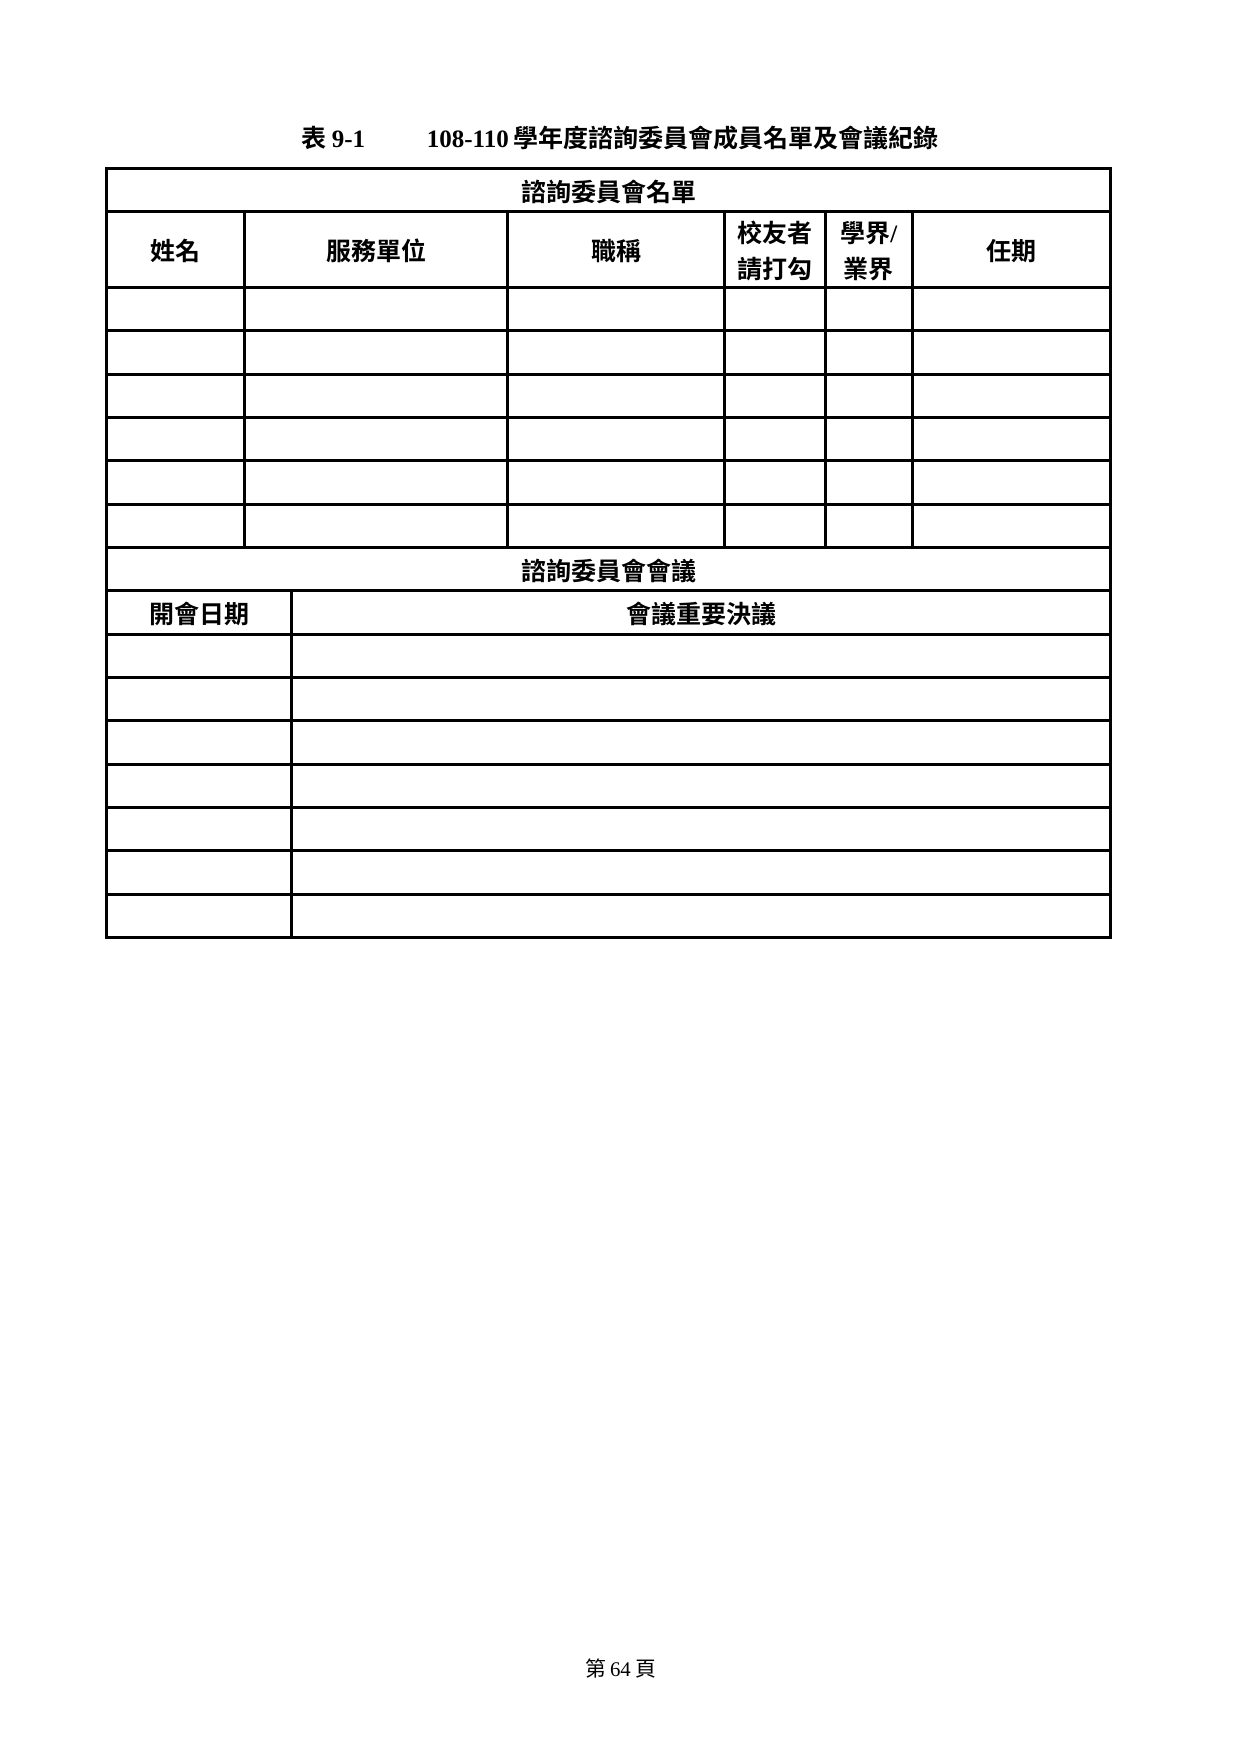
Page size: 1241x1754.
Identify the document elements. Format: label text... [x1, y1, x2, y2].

table_cell [914, 376, 1109, 416]
table_cell [246, 289, 506, 329]
table_header 諮詢委員會名單 [108, 170, 1109, 210]
table_cell [914, 462, 1109, 502]
table_cell [108, 332, 243, 372]
table_cell [108, 636, 290, 676]
table_cell [726, 462, 824, 502]
table_cell 校友者請打勾 [726, 213, 824, 286]
table_cell [246, 506, 506, 546]
table_cell [293, 896, 1109, 936]
table_cell [827, 376, 911, 416]
table_cell [293, 679, 1109, 719]
table_cell [827, 419, 911, 459]
table_cell 開會日期 [108, 592, 290, 632]
table_cell [246, 332, 506, 372]
table_cell [108, 896, 290, 936]
table_cell [726, 289, 824, 329]
table_cell 諮詢委員會會議 [108, 549, 1109, 589]
table_cell [108, 852, 290, 892]
table_cell [827, 332, 911, 372]
table_cell [293, 722, 1109, 762]
table_cell [108, 809, 290, 849]
table_cell [827, 462, 911, 502]
table_cell 會議重要決議 [293, 592, 1109, 632]
table_cell [827, 506, 911, 546]
table_cell [827, 289, 911, 329]
table_cell [726, 506, 824, 546]
table_cell [108, 419, 243, 459]
table_cell 職稱 [509, 213, 723, 286]
table_cell [108, 376, 243, 416]
table_cell [726, 376, 824, 416]
table_cell [293, 809, 1109, 849]
table_cell [108, 722, 290, 762]
table_cell 服務單位 [246, 213, 506, 286]
table_cell 姓名 [108, 213, 243, 286]
table_cell [509, 419, 723, 459]
table_cell [914, 506, 1109, 546]
table_cell [509, 376, 723, 416]
table_cell [108, 462, 243, 502]
table_cell [726, 419, 824, 459]
table_cell [509, 462, 723, 502]
table_cell [246, 376, 506, 416]
table_cell [108, 289, 243, 329]
table_cell [914, 289, 1109, 329]
table_cell [108, 679, 290, 719]
table_cell [108, 506, 243, 546]
table_cell [293, 852, 1109, 892]
text 表9-1 108-110學年度諮詢委員會成員名單及會議紀錄 [118, 118, 1122, 154]
table_cell [293, 636, 1109, 676]
table_cell [509, 506, 723, 546]
table_cell [914, 419, 1109, 459]
table_cell [246, 462, 506, 502]
table_cell [293, 766, 1109, 806]
table_cell [509, 289, 723, 329]
table_cell [108, 766, 290, 806]
table_cell [509, 332, 723, 372]
table_cell 任期 [914, 213, 1109, 286]
table_cell [726, 332, 824, 372]
table_cell [914, 332, 1109, 372]
table_cell 學界/業界 [827, 213, 911, 286]
table_cell [246, 419, 506, 459]
